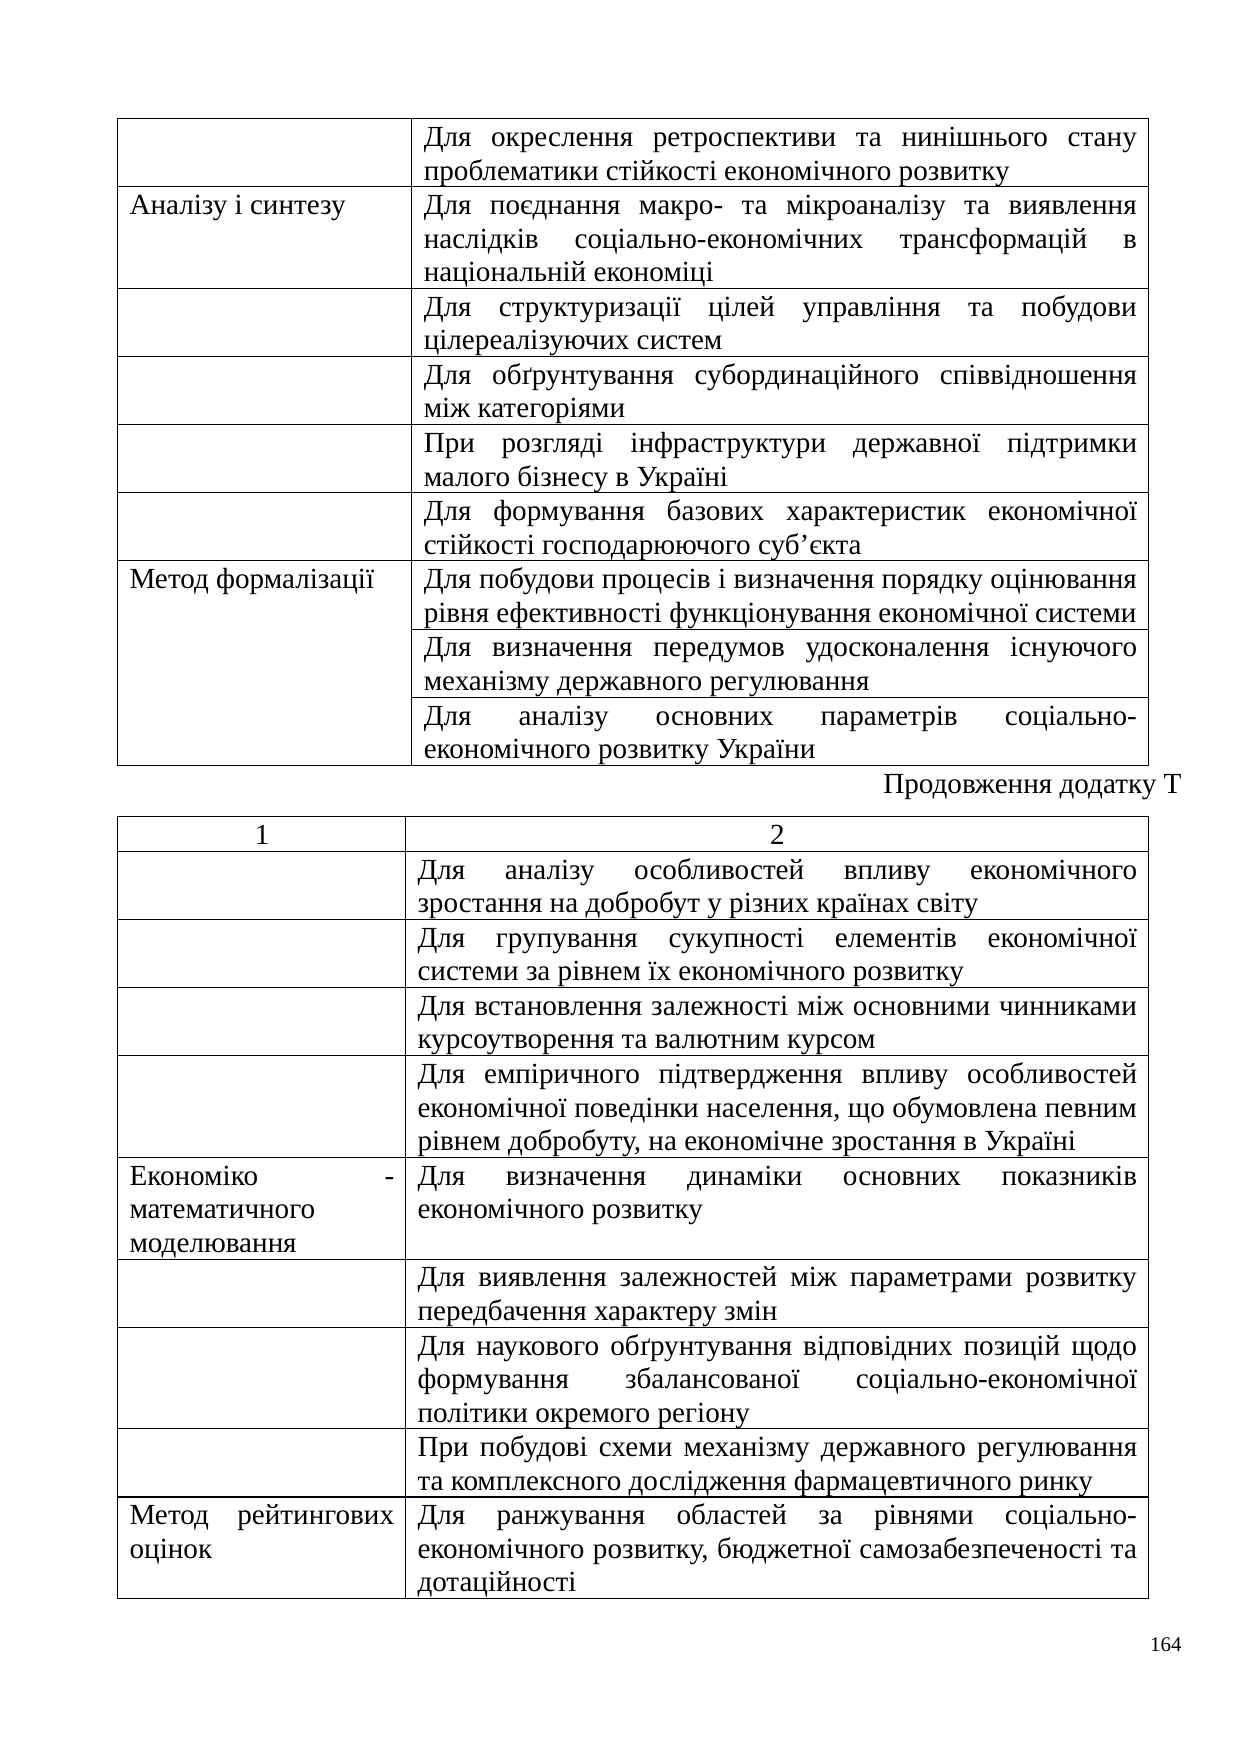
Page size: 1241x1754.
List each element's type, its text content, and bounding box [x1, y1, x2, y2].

table_cell [118, 988, 405, 1055]
table_cell Метод рейтингових оцінок [118, 1498, 405, 1598]
table_cell Для побудови процесів і визначення порядку оцінювання рівня ефективності функціонування економічної системи [412, 561, 1148, 628]
table_header 2 [406, 817, 1148, 851]
table_cell Для аналізу основних параметрів соціально-економічного розвитку України [412, 698, 1148, 765]
table_cell При розгляді інфраструктури державної підтримки малого бізнесу в Україні [412, 425, 1148, 492]
table_cell Для обґрунтування субординаційного співвідношення між категоріями [412, 357, 1148, 424]
table_cell [118, 289, 411, 356]
table_cell [118, 920, 405, 987]
table_cell Для наукового обґрунтування відповідних позицій щодо формування збалансованої соціально-економічної політики окремого регіону [406, 1328, 1148, 1428]
table_cell Для формування базових характеристик економічної стійкості господарюючого суб’єкта [412, 493, 1148, 560]
table_cell Метод формалізації [118, 561, 411, 765]
table_cell Для поєднання макро- та мікроаналізу та виявлення наслідків соціально-економічних трансформацій в національній економіці [412, 187, 1148, 288]
table_cell Аналізу і синтезу [118, 187, 411, 288]
table_cell [118, 1260, 405, 1327]
table_cell Для визначення динаміки основних показників економічного розвитку [406, 1158, 1148, 1258]
table_cell Для виявлення залежностей між параметрами розвитку передбачення характеру змін [406, 1260, 1148, 1327]
table_cell Для емпіричного підтвердження впливу особливостей економічної поведінки населення, що обумовлена певним рівнем добробуту, на економічне зростання в Україні [406, 1056, 1148, 1157]
table_cell [118, 1056, 405, 1157]
table_cell [118, 1328, 405, 1428]
table_cell При побудові схеми механізму державного регулювання та комплексного дослідження фармацевтичного ринку [406, 1429, 1148, 1496]
table_cell Для встановлення залежності між основними чинниками курсоутворення та валютним курсом [406, 988, 1148, 1055]
table_cell Для структуризації цілей управління та побудови цілереалізуючих систем [412, 289, 1148, 356]
table_cell [118, 425, 411, 492]
table_header 1 [118, 817, 405, 851]
table_cell Економіко - математичного моделювання [118, 1158, 405, 1258]
table_cell Для групування сукупності елементів економічної системи за рівнем їх економічного розвитку [406, 920, 1148, 987]
table_cell [118, 119, 411, 186]
text Продовження додатку Т [118, 766, 1181, 799]
table_cell Для аналізу особливостей впливу економічного зростання на добробут у різних країнах світу [406, 852, 1148, 919]
table_cell Для окреслення ретроспективи та нинішнього стану проблематики стійкості економічного розвитку [412, 119, 1148, 186]
table_cell [118, 852, 405, 919]
table_cell [118, 493, 411, 560]
table_cell [118, 1429, 405, 1496]
table_cell Для визначення передумов удосконалення існуючого механізму державного регулювання [412, 630, 1148, 697]
table_cell [118, 357, 411, 424]
table_cell Для ранжування областей за рівнями соціально-економічного розвитку, бюджетної самозабезпеченості та дотаційності [406, 1498, 1148, 1598]
